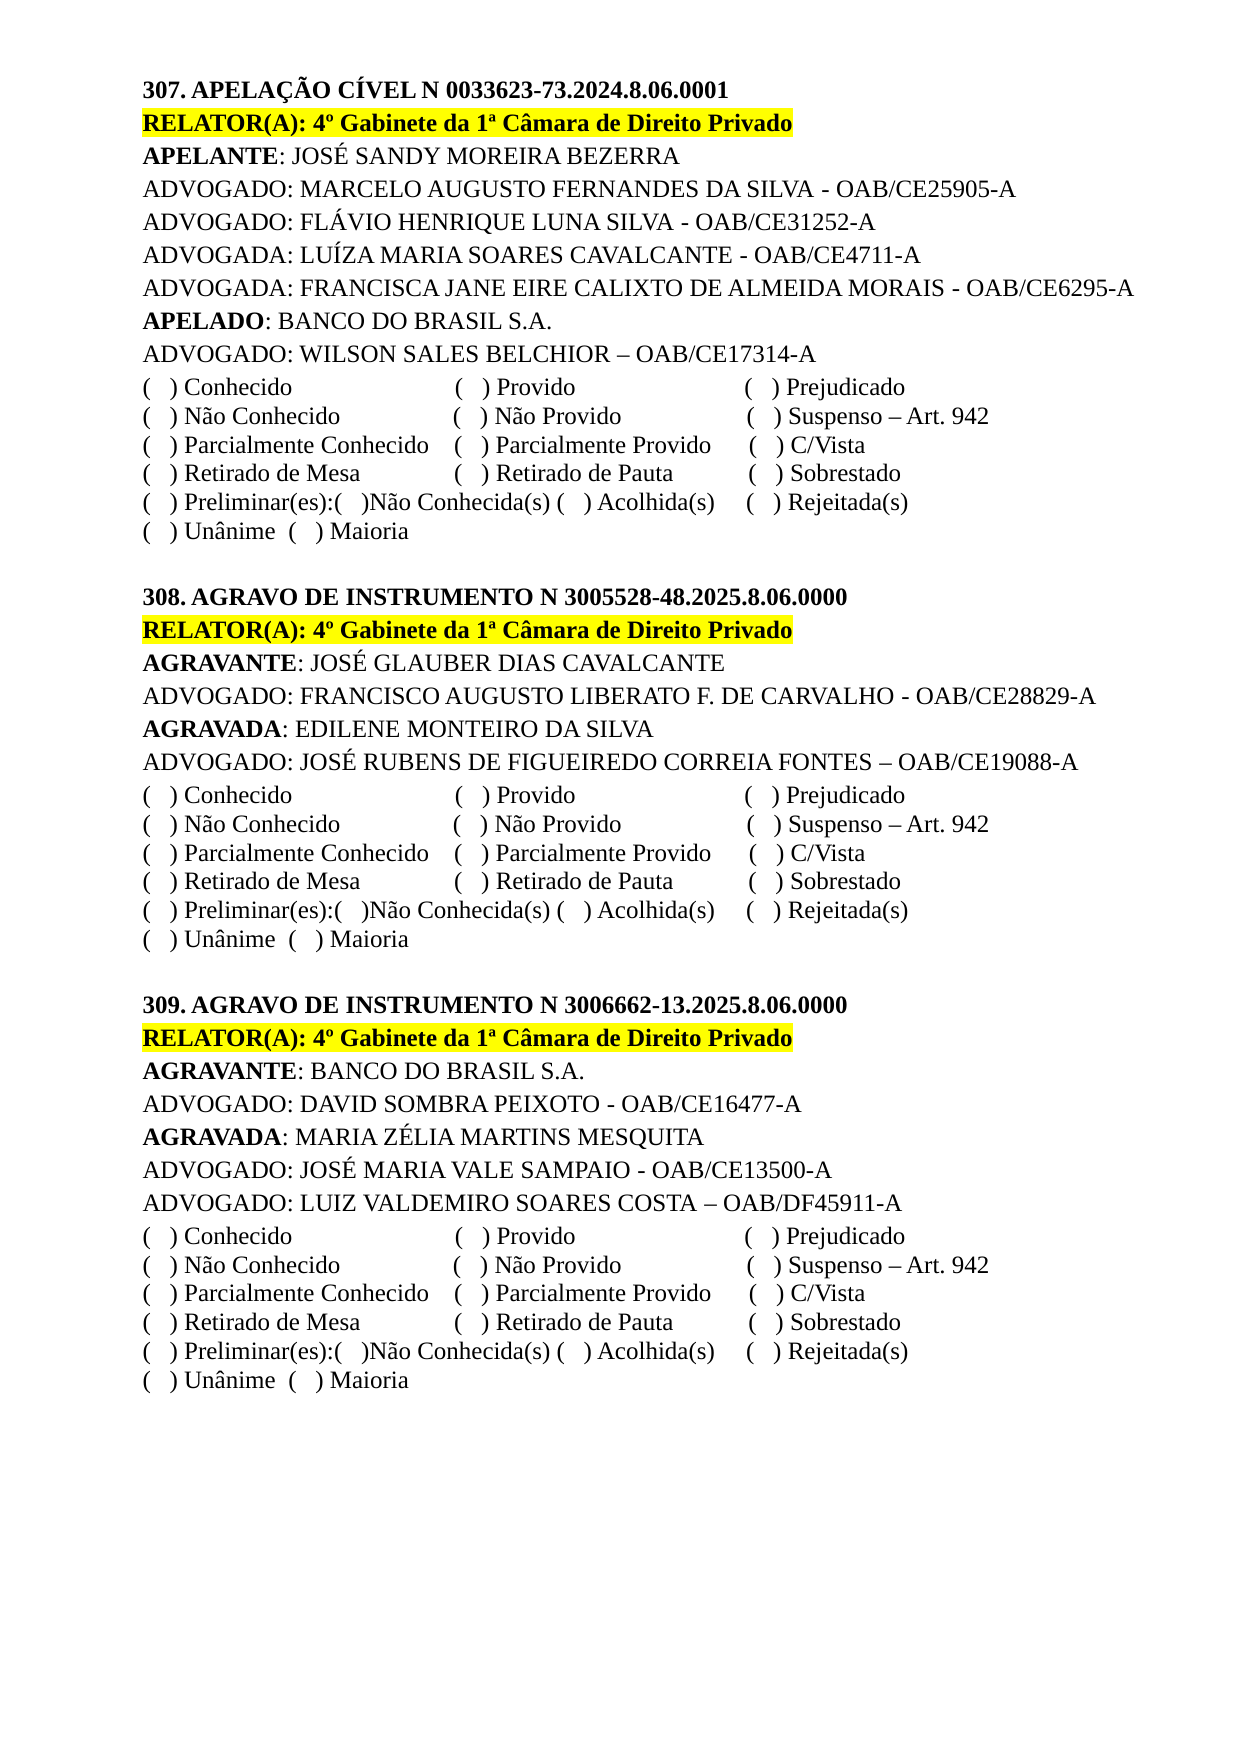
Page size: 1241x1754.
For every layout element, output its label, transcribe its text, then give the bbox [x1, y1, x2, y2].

text ( ) Unânime ( ) Maioria 308. AGRAVO DE INSTRUMENTO N 3005528-48.2025.8.06.0000 RELATOR(A): 4º Gabinete da 1ª Câmara de Direito Privado AGRAVANTE: JOSÉ GLAUBER DIAS CAVALCANTE ADVOGADO: FRANCISCO AUGUSTO LIBERATO F. DE CARVALHO - OAB/CE28829-A AGRAVADA: EDILENE MONTEIRO DA SILVA ADVOGADO: JOSÉ RUBENS DE FIGUEIREDO CORREIA FONTES – OAB/CE19088-A [142, 516, 1141, 776]
text ( ) Conhecido ( ) Provido ( ) Prejudicado [142, 372, 1141, 401]
text ( ) Retirado de Mesa ( ) Retirado de Pauta ( ) Sobrestado [142, 866, 1158, 895]
text ( ) Parcialmente Conhecido ( ) Parcialmente Provido ( ) C/Vista [142, 430, 1158, 458]
text 307. APELAÇÃO CÍVEL N 0033623-73.2024.8.06.0001 RELATOR(A): 4º Gabinete da 1ª Câmara de Direito Privado APELANTE: JOSÉ SANDY MOREIRA BEZERRA ADVOGADO: MARCELO AUGUSTO FERNANDES DA SILVA - OAB/CE25905-A ADVOGADO: FLÁVIO HENRIQUE LUNA SILVA - OAB/CE31252-A ADVOGADA: LUÍZA MARIA SOARES CAVALCANTE - OAB/CE4711-A ADVOGADA: FRANCISCA JANE EIRE CALIXTO DE ALMEIDA MORAIS - OAB/CE6295-A APELADO: BANCO DO BRASIL S.A. ADVOGADO: WILSON SALES BELCHIOR – OAB/CE17314-A [142, 75, 1141, 368]
text ( ) Conhecido ( ) Provido ( ) Prejudicado [142, 1221, 1141, 1250]
text ( ) Não Conhecido ( ) Não Provido ( ) Suspenso – Art. 942 [142, 401, 1158, 430]
text ( ) Conhecido ( ) Provido ( ) Prejudicado [142, 780, 1141, 809]
text ( ) Não Conhecido ( ) Não Provido ( ) Suspenso – Art. 942 [142, 809, 1158, 838]
text ( ) Preliminar(es):( )Não Conhecida(s) ( ) Acolhida(s) ( ) Rejeitada(s) [142, 487, 1158, 516]
text ( ) Preliminar(es):( )Não Conhecida(s) ( ) Acolhida(s) ( ) Rejeitada(s) [142, 1336, 1158, 1365]
text ( ) Preliminar(es):( )Não Conhecida(s) ( ) Acolhida(s) ( ) Rejeitada(s) [142, 895, 1158, 924]
text ( ) Unânime ( ) Maioria [142, 1365, 1141, 1459]
text ( ) Parcialmente Conhecido ( ) Parcialmente Provido ( ) C/Vista [142, 838, 1158, 866]
text ( ) Parcialmente Conhecido ( ) Parcialmente Provido ( ) C/Vista [142, 1278, 1158, 1307]
text ( ) Não Conhecido ( ) Não Provido ( ) Suspenso – Art. 942 [142, 1250, 1158, 1278]
text ( ) Unânime ( ) Maioria 309. AGRAVO DE INSTRUMENTO N 3006662-13.2025.8.06.0000 RELATOR(A): 4º Gabinete da 1ª Câmara de Direito Privado AGRAVANTE: BANCO DO BRASIL S.A. ADVOGADO: DAVID SOMBRA PEIXOTO - OAB/CE16477-A AGRAVADA: MARIA ZÉLIA MARTINS MESQUITA ADVOGADO: JOSÉ MARIA VALE SAMPAIO - OAB/CE13500-A ADVOGADO: LUIZ VALDEMIRO SOARES COSTA – OAB/DF45911-A [142, 924, 1141, 1217]
text ( ) Retirado de Mesa ( ) Retirado de Pauta ( ) Sobrestado [142, 1307, 1158, 1336]
text ( ) Retirado de Mesa ( ) Retirado de Pauta ( ) Sobrestado [142, 458, 1158, 487]
